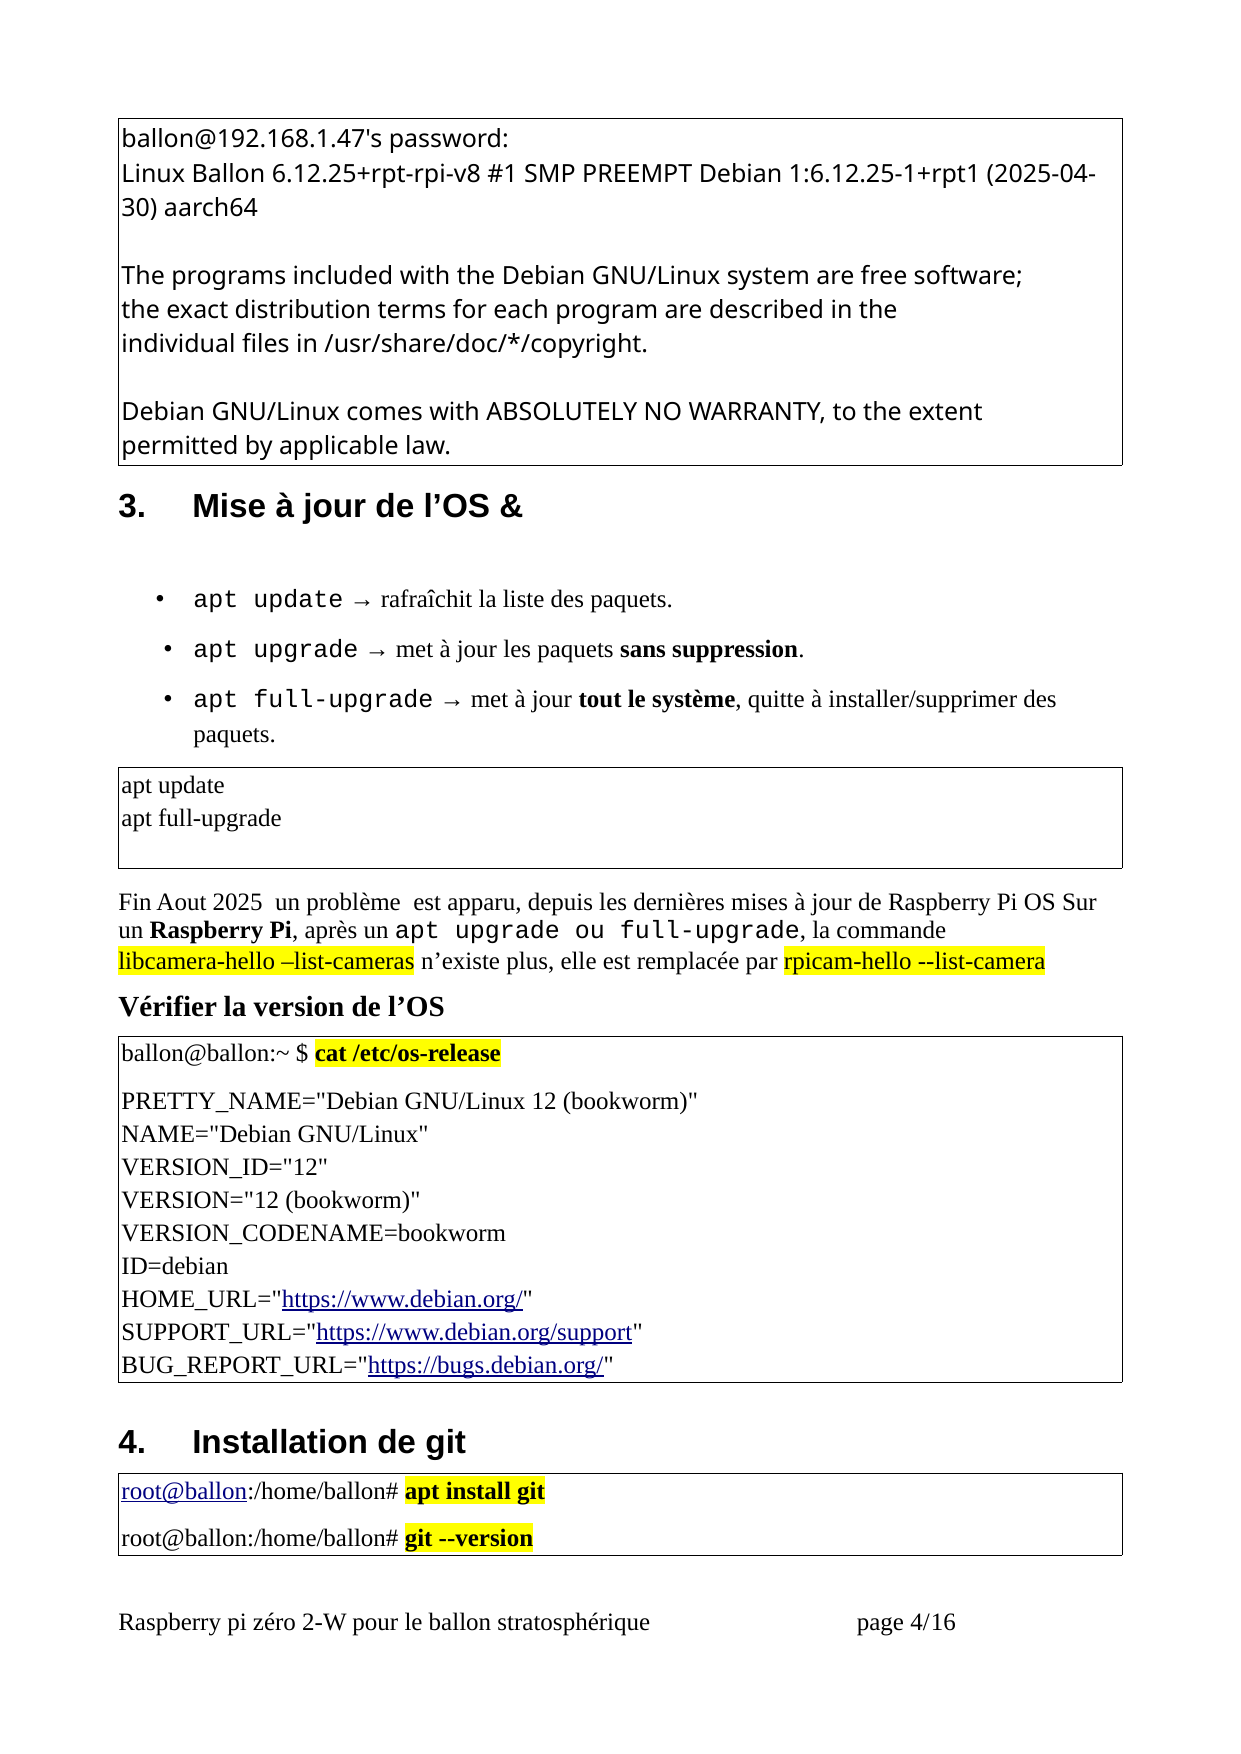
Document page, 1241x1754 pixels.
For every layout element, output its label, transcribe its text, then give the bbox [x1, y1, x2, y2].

text The programs included with the Debian GNU/Linux system are free software; [119, 254, 1122, 288]
list apt upgrade → met à jour les paquets sans suppression. [164, 634, 1122, 665]
subtitle Vérifier la version de l’OS [118, 989, 1122, 1023]
text individual files in /usr/share/doc/*/copyright. [119, 322, 1122, 359]
text Linux Ballon 6.12.25+rpt-rpi-v8 #1 SMP PREEMPT Debian 1:6.12.25-1+rpt1 (2025-04-30) aarch64 [119, 152, 1122, 223]
text root@ballon:/home/ballon# git --version [119, 1520, 1122, 1555]
list apt update → rafraîchit la liste des paquets. [156, 584, 1122, 615]
text Fin Aout 2025 un problème est apparu, depuis les dernières mises à jour de Raspberry Pi OS Sur un Raspberry Pi, après un apt upgrade ou full-upgrade, la commande [118, 887, 1122, 946]
text the exact distribution terms for each program are described in the [119, 288, 1122, 322]
text libcamera-hello –list-cameras n’existe plus, elle est remplacée par rpicam-hello --list-camera [118, 946, 1122, 975]
text root@ballon:/home/ballon# apt install git [119, 1474, 1122, 1504]
subtitle Installation de git [118, 1422, 1122, 1460]
text apt update apt full-upgrade [119, 768, 1122, 868]
text PRETTY_NAME="Debian GNU/Linux 12 (bookworm)" NAME="Debian GNU/Linux" VERSION_ID="12" VERSION="12 (bookworm)" VERSION_CODENAME=bookworm ID=debian HOME_URL="https://www.debian.org/" SUPPORT_URL="https://www.debian.org/support" BUG_REPORT_URL="https://bugs.debian.org/" [119, 1083, 1122, 1382]
text Debian GNU/Linux comes with ABSOLUTELY NO WARRANTY, to the extent [119, 391, 1122, 425]
text permitted by applicable law. [119, 425, 1122, 465]
list apt full-upgrade → met à jour tout le système, quitte à installer/supprimer des paquets. [164, 684, 1122, 748]
text ballon@ballon:~ $ cat /etc/os-release [119, 1037, 1122, 1067]
subtitle Mise à jour de l’OS & [118, 486, 1122, 524]
text ballon@192.168.1.47's password: [119, 119, 1122, 152]
